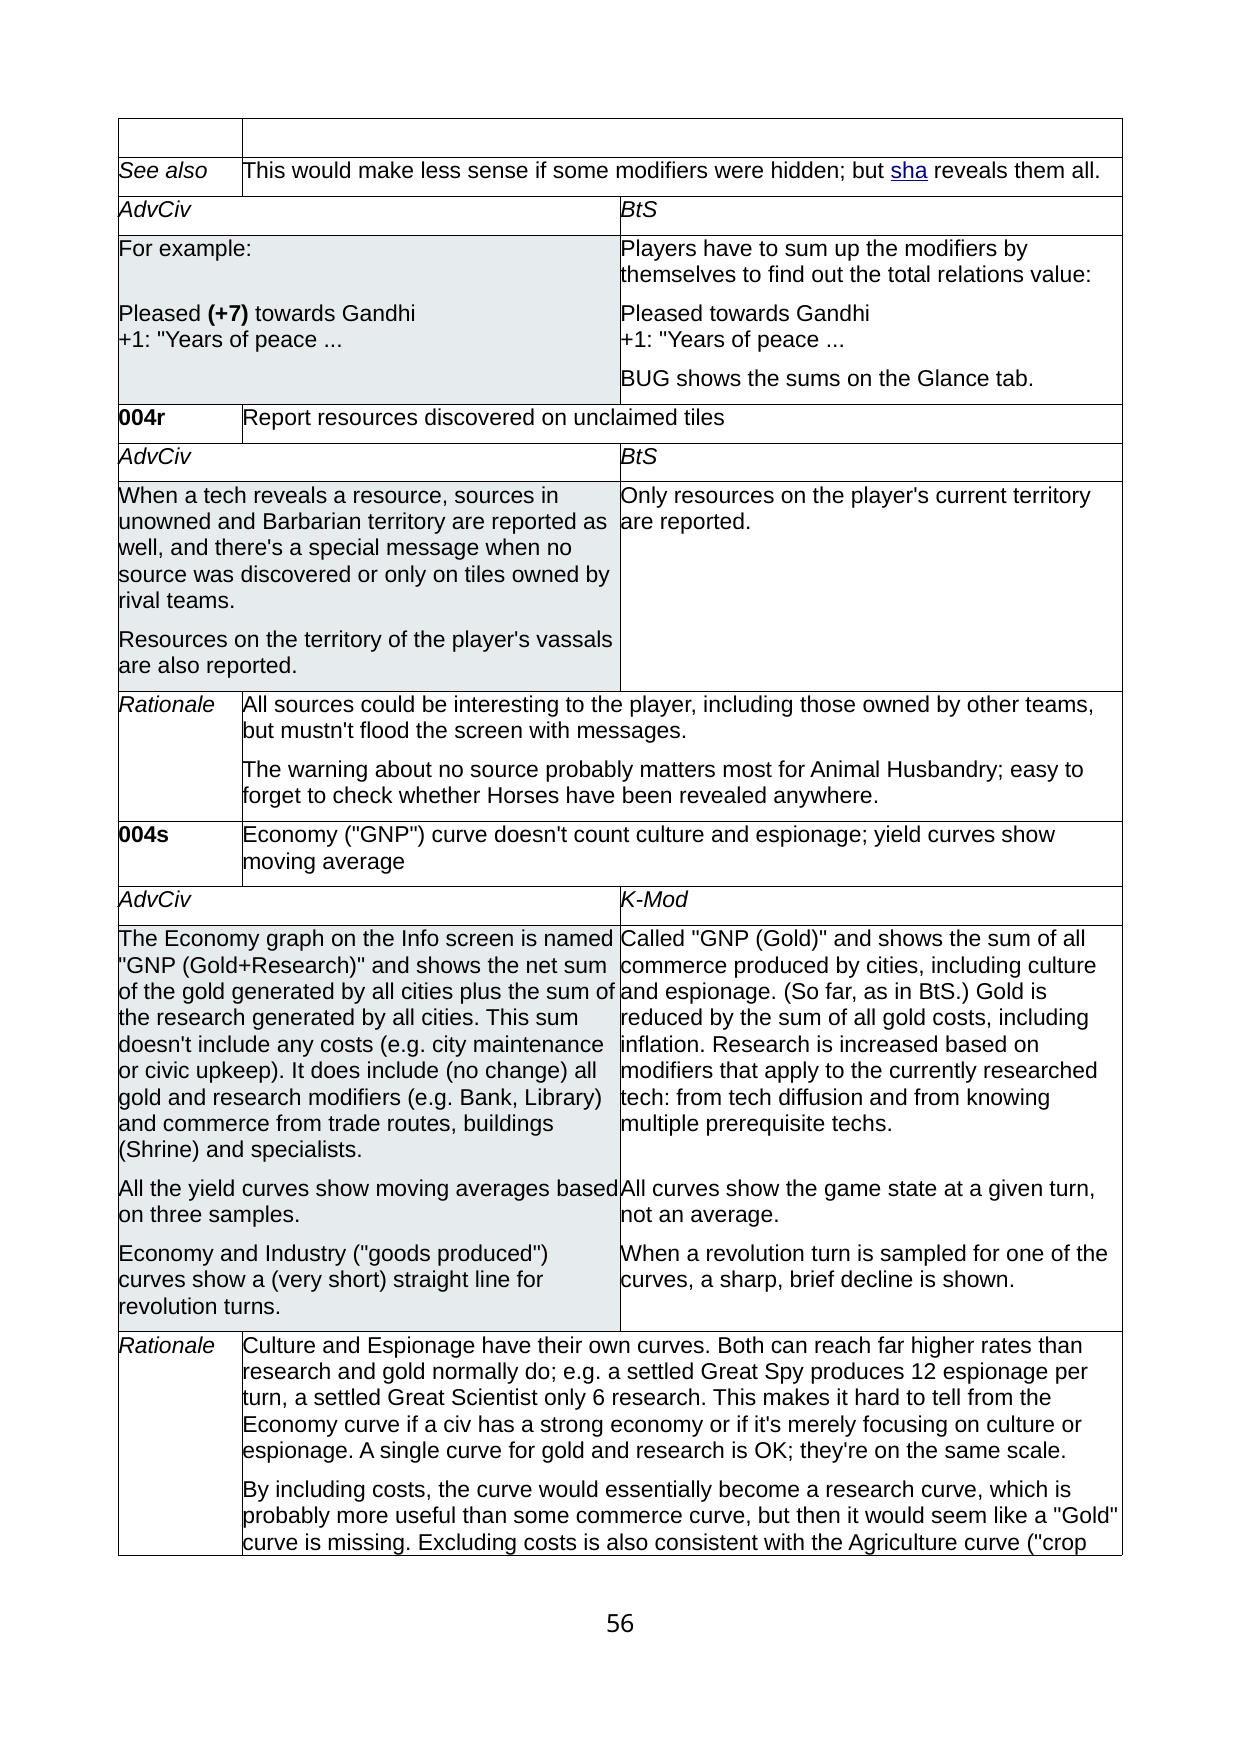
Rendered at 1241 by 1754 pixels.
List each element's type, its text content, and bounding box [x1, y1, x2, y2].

table_cell AdvCiv [119, 197, 620, 235]
table_cell Culture and Espionage have their own curves. Both can reach far higher rates than research and gold normally do; e.g. a settled Great Spy produces 12 espionage per turn, a settled Great Scientist only 6 research. This makes it hard to tell from the Economy curve if a civ has a strong economy or if it's merely focusing on culture or espionage. A single curve for gold and research is OK; they're on the same scale. By including costs, the curve would essentially become a research curve, which is probably more useful than some commerce curve, but then it would seem like a "Gold" curve is missing. Excluding costs is also consistent with the Agriculture curve ("crop [243, 1332, 1122, 1555]
table_cell Report resources discovered on unclaimed tiles [243, 405, 1122, 443]
table_cell BtS [621, 197, 1122, 235]
table_cell The Economy graph on the Info screen is named "GNP (Gold+Research)" and shows the net sum of the gold generated by all cities plus the sum of the research generated by all cities. This sum doesn't include any costs (e.g. city maintenance or civic upkeep). It does include (no change) all gold and research modifiers (e.g. Bank, Library) and commerce from trade routes, buildings (Shrine) and specialists. All the yield curves show moving averages based on three samples. Economy and Industry ("goods produced") curves show a (very short) straight line for revolution turns. [119, 926, 620, 1331]
table_cell Only resources on the player's current territory are reported. [621, 482, 1122, 691]
table_cell 004r [119, 405, 242, 443]
table_cell This would make less sense if some modifiers were hidden; but sha reveals them all. [243, 158, 1122, 196]
table_cell K-Mod [621, 887, 1122, 925]
table_cell AdvCiv [119, 887, 620, 925]
table_cell [243, 119, 1122, 157]
table_cell AdvCiv [119, 444, 620, 481]
table_cell See also [119, 158, 242, 196]
table_cell When a tech reveals a resource, sources in unowned and Barbarian territory are reported as well, and there's a special message when no source was discovered or only on tiles owned by rival teams. Resources on the territory of the player's vassals are also reported. [119, 482, 620, 691]
table_cell Rationale [119, 1332, 242, 1555]
table_cell For example: Pleased (+7) towards Gandhi +1: "Years of peace ... [119, 236, 620, 404]
table_cell Economy ("GNP") curve doesn't count culture and espionage; yield curves show moving average [243, 822, 1122, 886]
table_cell Rationale [119, 692, 242, 821]
table_cell Called "GNP (Gold)" and shows the sum of all commerce produced by cities, including culture and espionage. (So far, as in BtS.) Gold is reduced by the sum of all gold costs, including inflation. Research is increased based on modifiers that apply to the currently researched tech: from tech diffusion and from knowing multiple prerequisite techs. All curves show the game state at a given turn, not an average. When a revolution turn is sampled for one of the curves, a sharp, brief decline is shown. [621, 926, 1122, 1331]
table_cell BtS [621, 444, 1122, 481]
table_cell All sources could be interesting to the player, including those owned by other teams, but mustn't flood the screen with messages. The warning about no source probably matters most for Animal Husbandry; easy to forget to check whether Horses have been revealed anywhere. [243, 692, 1122, 821]
table_cell Players have to sum up the modifiers by themselves to find out the total relations value: Pleased towards Gandhi +1: "Years of peace ... BUG shows the sums on the Glance tab. [621, 236, 1122, 404]
table_cell [119, 119, 242, 157]
table_cell 004s [119, 822, 242, 886]
